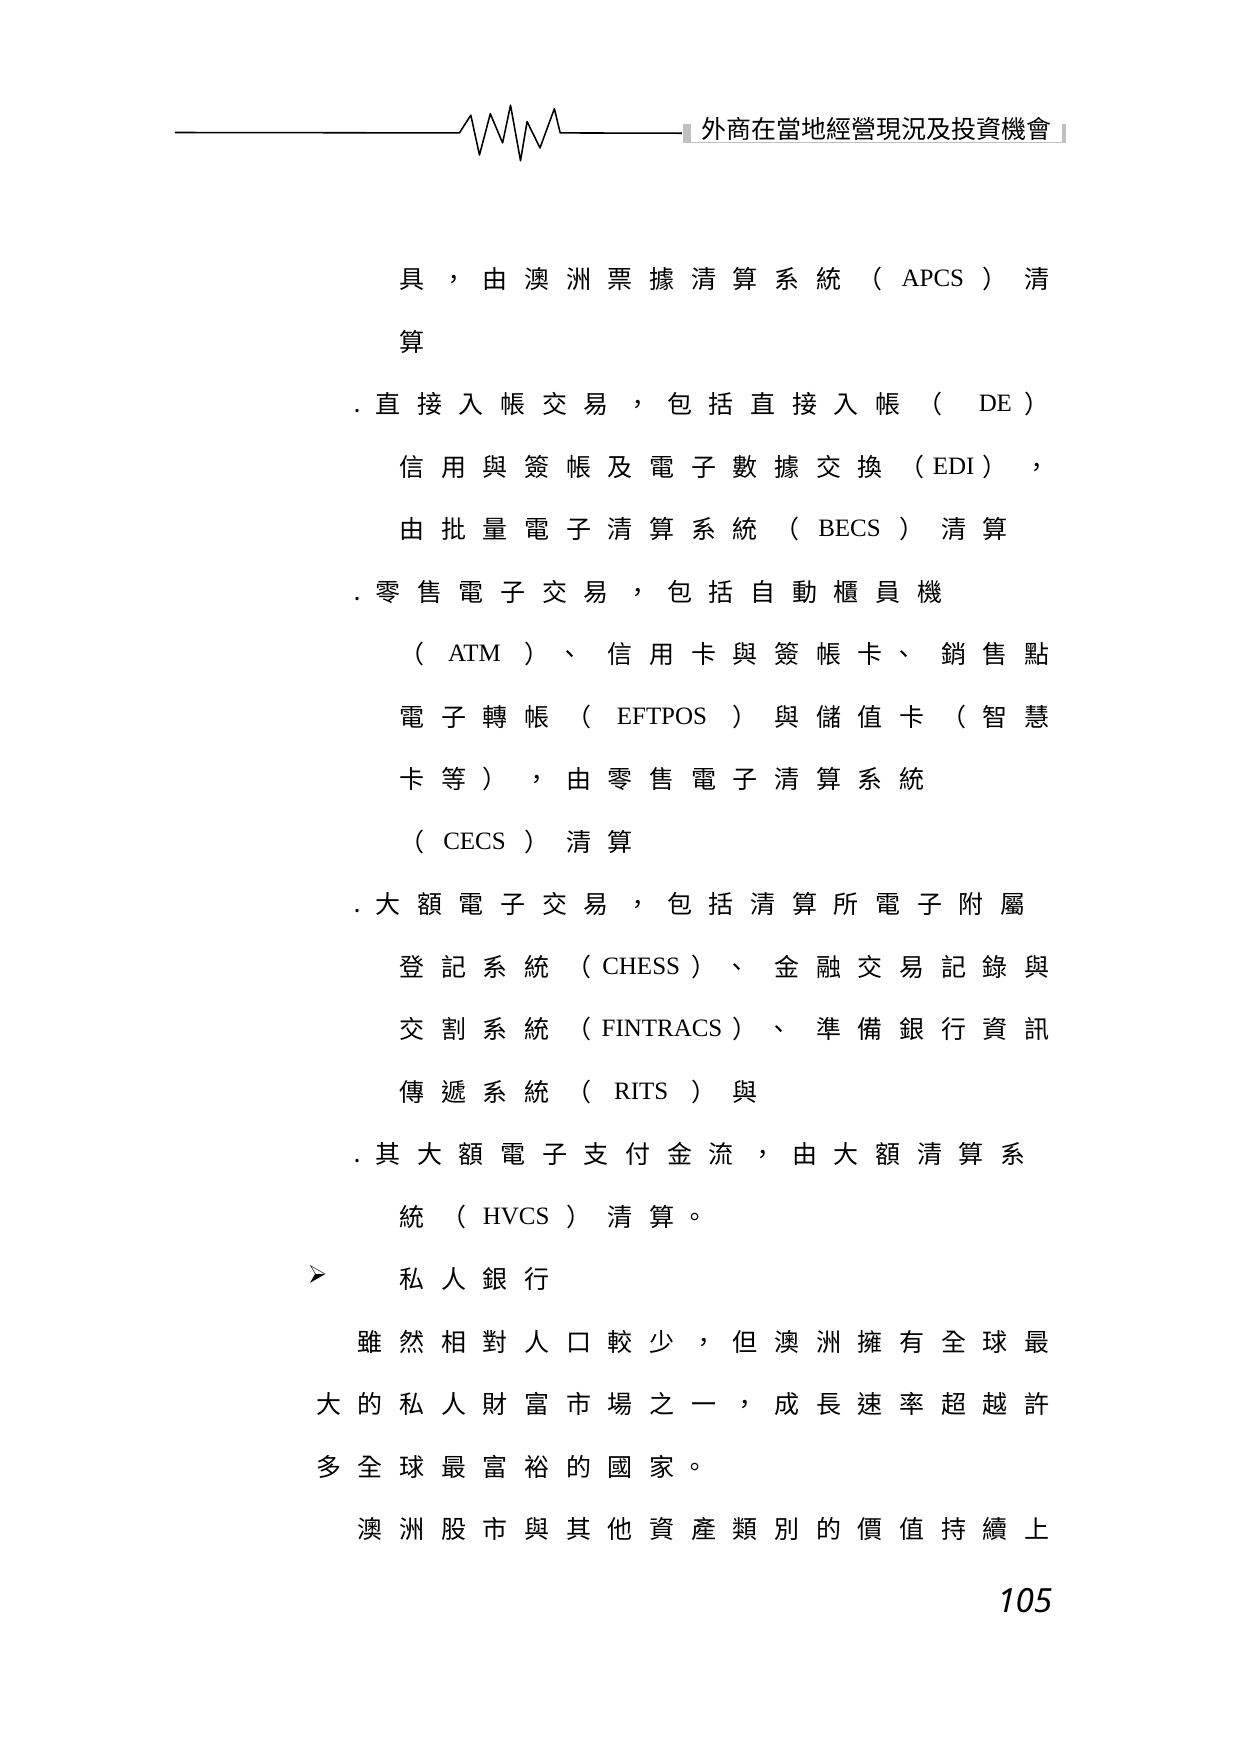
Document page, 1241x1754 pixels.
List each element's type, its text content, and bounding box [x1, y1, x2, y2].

list 私人銀行 [301, 1236, 1058, 1299]
text ․ 零售電子交易，包括自動櫃員機（ATM）、信用卡與簽帳卡、銷售點電子轉帳（EFTPOS）與儲值卡（智慧卡等），由零售電子清算系統（CECS）清算 [330, 549, 1058, 861]
text ․ 其大額電子支付金流，由大額清算系統（HVCS）清算。 [330, 1111, 1058, 1236]
text 具，由澳洲票據清算系統（APCS）清算 [330, 236, 1058, 361]
text ․ 直接入帳交易，包括直接入帳（DE）信用與簽帳及電子數據交換（EDI），由批量電子清算系統（BECS）清算 [330, 361, 1058, 549]
text 澳洲股市與其他資產類別的價值持續上 [281, 1486, 1058, 1549]
text 雖然相對人口較少，但澳洲擁有全球最大的私人財富市場之一，成長速率超越許多全球最富裕的國家。 [281, 1299, 1058, 1486]
text ․ 大額電子交易，包括清算所電子附屬登記系統（CHESS）、金融交易記錄與交割系統（FINTRACS）、準備銀行資訊傳遞系統（RITS）與 [330, 861, 1058, 1111]
